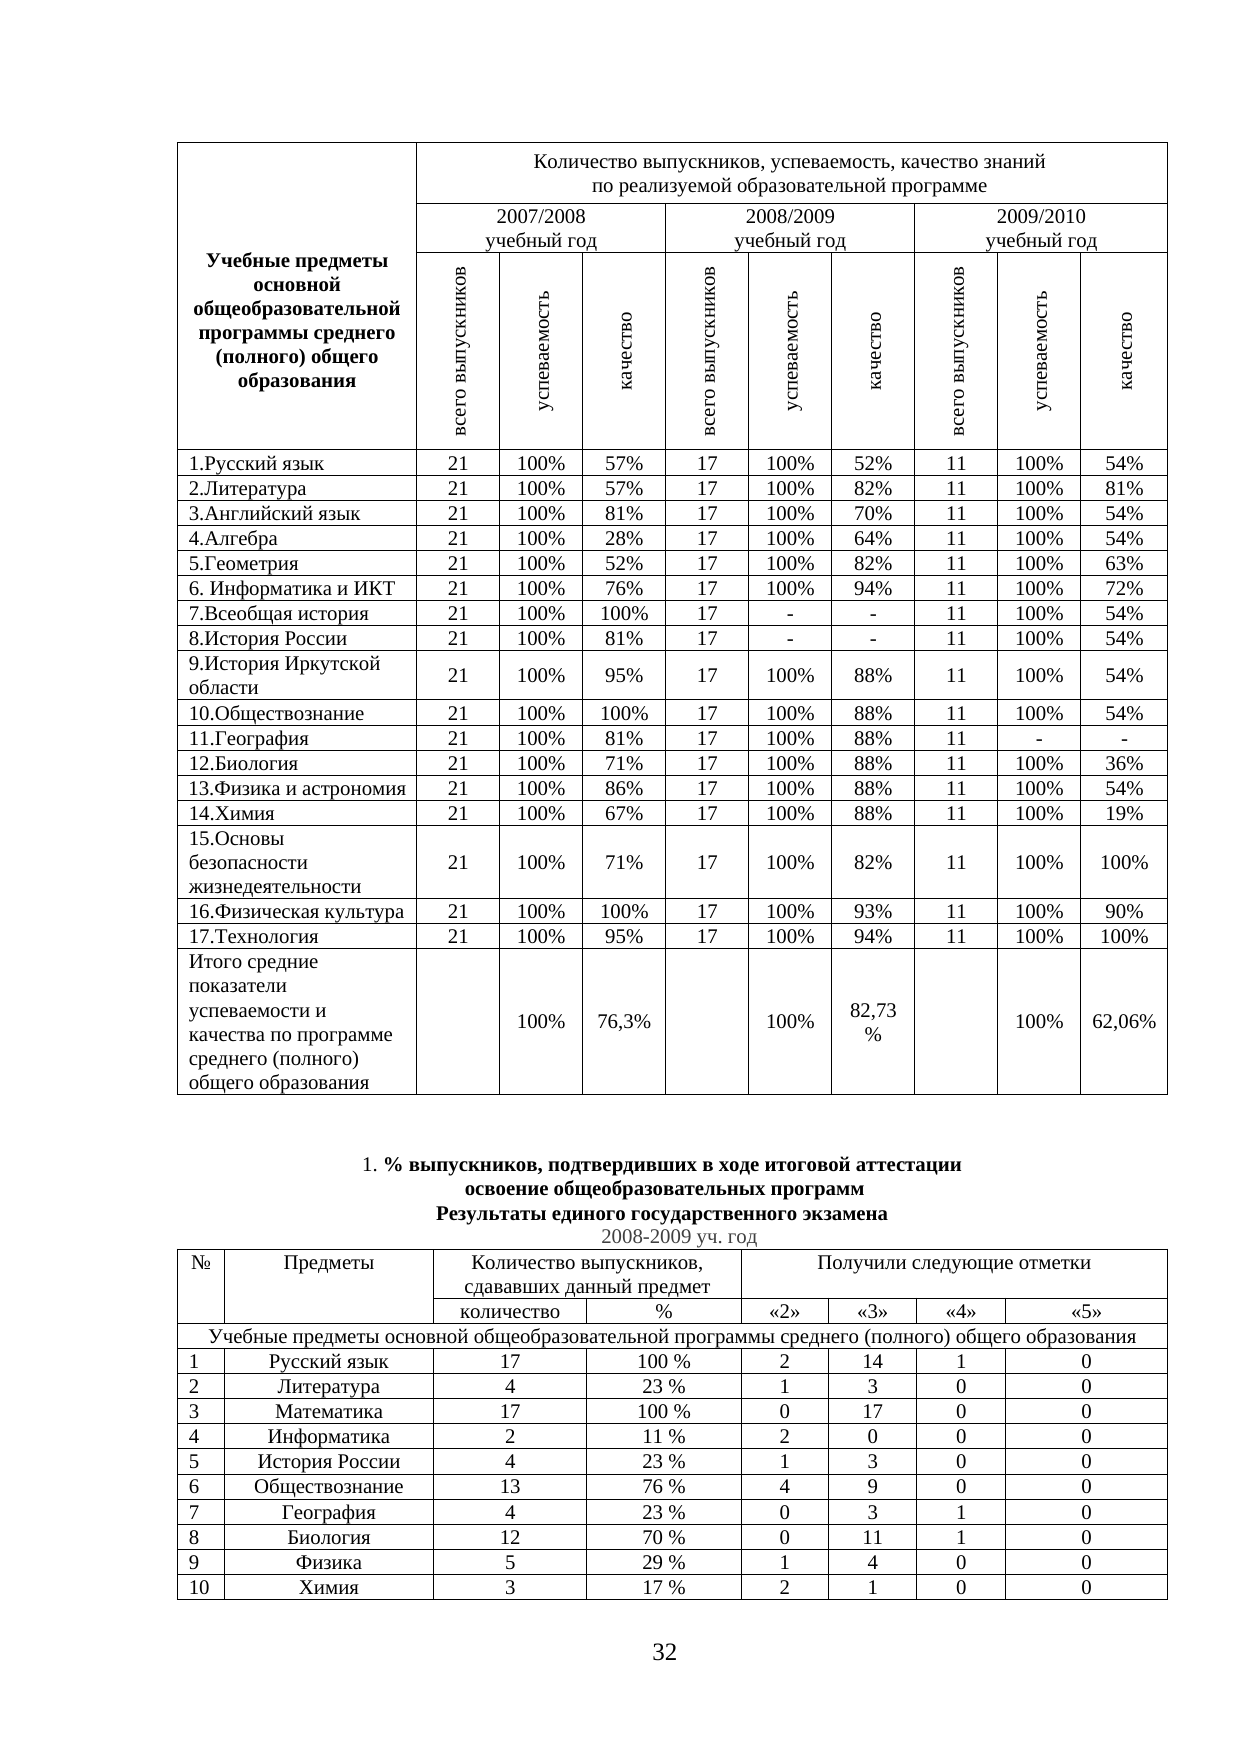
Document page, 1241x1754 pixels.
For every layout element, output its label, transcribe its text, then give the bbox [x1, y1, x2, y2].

table_cell 19% [1081, 801, 1167, 825]
table_cell 100% [583, 899, 665, 923]
table_cell 12 [434, 1525, 586, 1549]
table_cell - [749, 626, 831, 650]
table_cell 3 [829, 1374, 916, 1398]
table_cell 4 [178, 1424, 224, 1448]
table_header № [178, 1250, 224, 1323]
table_cell 81% [583, 501, 665, 525]
table_cell 54% [1081, 700, 1167, 724]
table_cell 54% [1081, 776, 1167, 800]
table_cell 100% [998, 450, 1080, 474]
table_cell 82,73% [832, 949, 914, 1094]
table_cell 94% [832, 924, 914, 948]
table_cell 2 [178, 1374, 224, 1398]
table_cell 11 [829, 1525, 916, 1549]
table_cell 67% [583, 801, 665, 825]
table_cell 23 % [587, 1374, 741, 1398]
table_cell 11 [915, 601, 997, 625]
table_cell 100% [998, 751, 1080, 775]
table_cell 0 [1006, 1475, 1167, 1498]
table_cell - [1081, 726, 1167, 749]
table_cell успеваемость [749, 253, 831, 449]
table_cell 23 % [587, 1500, 741, 1524]
table_cell 100% [500, 501, 582, 525]
table_cell 17 [666, 526, 748, 550]
table_cell 100% [500, 776, 582, 800]
table_cell 100% [749, 726, 831, 749]
table_cell 17 [666, 601, 748, 625]
table_cell Физика [225, 1550, 433, 1574]
table_cell 21 [417, 450, 499, 474]
table_cell 82% [832, 551, 914, 575]
table_cell [417, 949, 499, 1094]
table_cell 2008/2009 учебный год [666, 204, 914, 252]
table_cell 100% [749, 924, 831, 948]
table_cell 5.Геометрия [178, 551, 416, 575]
table_cell 100% [500, 726, 582, 749]
table_cell 54% [1081, 601, 1167, 625]
table_header Количество выпускников, сдававших данный предмет [434, 1250, 741, 1298]
table_cell 100% [998, 551, 1080, 575]
table_cell 100% [998, 899, 1080, 923]
table_header Предметы [225, 1250, 433, 1323]
table_cell Учебные предметы основной общеобразовательной программы среднего (полного) общего образования [178, 1324, 1167, 1348]
table_cell 100% [500, 751, 582, 775]
table_cell 100% [500, 899, 582, 923]
table_cell 93% [832, 899, 914, 923]
table_cell 100% [998, 949, 1080, 1094]
table_cell 100% [998, 801, 1080, 825]
table_cell 100% [749, 476, 831, 499]
table_cell - [749, 601, 831, 625]
table_cell 4.Алгебра [178, 526, 416, 550]
table_cell 1 [742, 1449, 828, 1473]
table_cell 17 [666, 651, 748, 699]
table_cell 100% [500, 801, 582, 825]
table_cell 11 [915, 776, 997, 800]
table_cell 88% [832, 651, 914, 699]
table_cell 8 [178, 1525, 224, 1549]
table_cell Химия [225, 1575, 433, 1599]
table_cell 17.Технология [178, 924, 416, 948]
table_cell 23 % [587, 1449, 741, 1473]
table_cell 21 [417, 826, 499, 898]
table_cell 0 [1006, 1449, 1167, 1473]
table_cell 4 [829, 1550, 916, 1574]
table_cell 100% [500, 601, 582, 625]
table_cell 54% [1081, 626, 1167, 650]
table_cell 21 [417, 601, 499, 625]
table_cell 100% [500, 651, 582, 699]
table_cell 21 [417, 551, 499, 575]
table_cell 21 [417, 700, 499, 724]
table_cell 82% [832, 476, 914, 499]
table_header Количество выпускников, успеваемость, качество знаний по реализуемой образовательной программе [417, 143, 1167, 203]
table_cell 100% [583, 601, 665, 625]
table_cell 100 % [587, 1349, 741, 1373]
table_cell всего выпускников [915, 253, 997, 449]
table_cell 17 [666, 476, 748, 499]
table_cell 14.Химия [178, 801, 416, 825]
table_cell 95% [583, 651, 665, 699]
table_cell 2 [742, 1424, 828, 1448]
table_cell 81% [1081, 476, 1167, 499]
table_cell 100% [998, 476, 1080, 499]
table_cell 7.Всеобщая история [178, 601, 416, 625]
table_cell 15.Основы безопасности жизнедеятельности [178, 826, 416, 898]
table_cell Обществознание [225, 1475, 433, 1498]
text Результаты единого государственного экзамена [177, 1200, 1152, 1224]
table_cell 1 [178, 1349, 224, 1373]
table_header Получили следующие отметки [742, 1250, 1167, 1298]
table_cell 11 [915, 450, 997, 474]
table_cell 100% [583, 700, 665, 724]
table_cell 3 [829, 1449, 916, 1473]
table_cell 100% [500, 476, 582, 499]
table_cell 100% [749, 576, 831, 600]
table_cell 100% [500, 576, 582, 600]
table_cell 11 [915, 551, 997, 575]
table_cell 21 [417, 526, 499, 550]
table_cell 11 [915, 826, 997, 898]
table_cell 17 [434, 1349, 586, 1373]
table_cell 76% [583, 576, 665, 600]
table_cell 100% [998, 626, 1080, 650]
table_cell 100% [500, 551, 582, 575]
table_cell 1 [917, 1525, 1005, 1549]
table_cell качество [832, 253, 914, 449]
table_cell 100% [998, 526, 1080, 550]
table_cell 88% [832, 751, 914, 775]
table_cell 0 [1006, 1374, 1167, 1398]
table_cell 11 [915, 476, 997, 499]
table_cell 17 [666, 626, 748, 650]
table_cell 82% [832, 826, 914, 898]
table_cell 14 [829, 1349, 916, 1373]
table_cell 11 [915, 801, 997, 825]
table_cell 100% [998, 826, 1080, 898]
table_header Учебные предметы основной общеобразовательной программы среднего (полного) общего образования [178, 143, 416, 449]
table_cell «3» [829, 1299, 916, 1323]
table_cell «4» [917, 1299, 1005, 1323]
table_cell 0 [1006, 1424, 1167, 1448]
table_cell 86% [583, 776, 665, 800]
table_cell 100% [749, 526, 831, 550]
table_cell Информатика [225, 1424, 433, 1448]
table_cell 11 [915, 651, 997, 699]
table_cell [666, 949, 748, 1094]
table_cell 100% [500, 450, 582, 474]
table_cell успеваемость [500, 253, 582, 449]
table_cell успеваемость [998, 253, 1080, 449]
table_cell 17 [666, 700, 748, 724]
table_cell - [832, 601, 914, 625]
table_cell 0 [917, 1374, 1005, 1398]
table_cell 100% [749, 776, 831, 800]
table_cell 0 [917, 1575, 1005, 1599]
table_cell - [998, 726, 1080, 749]
table_cell 54% [1081, 651, 1167, 699]
table_cell 5 [434, 1550, 586, 1574]
table_cell 17 [666, 501, 748, 525]
table_cell 1 [742, 1550, 828, 1574]
table_cell 10 [178, 1575, 224, 1599]
table_cell 54% [1081, 450, 1167, 474]
table_cell 5 [178, 1449, 224, 1473]
table_cell 4 [434, 1374, 586, 1398]
table_cell 3 [178, 1399, 224, 1423]
table_cell 28% [583, 526, 665, 550]
table_cell Итого средние показатели успеваемости и качества по программе среднего (полного) общего образования [178, 949, 416, 1094]
table_cell 52% [583, 551, 665, 575]
table_cell 17 [666, 899, 748, 923]
table_cell 21 [417, 476, 499, 499]
table_cell 100% [749, 899, 831, 923]
table_cell 71% [583, 751, 665, 775]
table_cell 21 [417, 899, 499, 923]
table_cell 17 [434, 1399, 586, 1423]
table_cell «5» [1006, 1299, 1167, 1323]
table_cell 21 [417, 751, 499, 775]
table_cell 71% [583, 826, 665, 898]
table_cell 0 [1006, 1500, 1167, 1524]
table_cell 17 [666, 826, 748, 898]
table_cell 17 [829, 1399, 916, 1423]
table_cell «2» [742, 1299, 828, 1323]
table_cell 88% [832, 801, 914, 825]
table_cell 70 % [587, 1525, 741, 1549]
table_cell История России [225, 1449, 433, 1473]
table_cell 13.Физика и астрономия [178, 776, 416, 800]
table_cell 11 [915, 700, 997, 724]
table_cell 21 [417, 576, 499, 600]
table_cell 2 [742, 1575, 828, 1599]
table_cell Русский язык [225, 1349, 433, 1373]
table_cell 0 [917, 1475, 1005, 1498]
table_cell 17 % [587, 1575, 741, 1599]
table_cell 100% [998, 651, 1080, 699]
table_cell качество [583, 253, 665, 449]
table_cell 12.Биология [178, 751, 416, 775]
table_cell количество [434, 1299, 586, 1323]
table_cell 1 [829, 1575, 916, 1599]
table_cell 29 % [587, 1550, 741, 1574]
table_cell 0 [917, 1399, 1005, 1423]
table_cell 100% [500, 700, 582, 724]
table_cell 0 [1006, 1575, 1167, 1599]
table_cell Биология [225, 1525, 433, 1549]
table_cell - [832, 626, 914, 650]
table_cell 4 [434, 1449, 586, 1473]
table_cell 21 [417, 501, 499, 525]
table_cell 11 % [587, 1424, 741, 1448]
table_cell 76 % [587, 1475, 741, 1498]
table_cell 54% [1081, 526, 1167, 550]
table_cell 62,06% [1081, 949, 1167, 1094]
table_cell 72% [1081, 576, 1167, 600]
table_cell 100% [749, 751, 831, 775]
table_cell Математика [225, 1399, 433, 1423]
table_cell 90% [1081, 899, 1167, 923]
table_cell 11 [915, 899, 997, 923]
table_cell 0 [742, 1399, 828, 1423]
table_cell 0 [1006, 1399, 1167, 1423]
table_cell 17 [666, 751, 748, 775]
table_cell 4 [434, 1500, 586, 1524]
table_cell 88% [832, 776, 914, 800]
table_cell 0 [1006, 1525, 1167, 1549]
table_cell География [225, 1500, 433, 1524]
table_cell 13 [434, 1475, 586, 1498]
table_cell 3.Английский язык [178, 501, 416, 525]
table_cell 11 [915, 924, 997, 948]
table_cell 100% [500, 626, 582, 650]
table_cell 21 [417, 801, 499, 825]
table_cell 17 [666, 450, 748, 474]
table_cell 57% [583, 476, 665, 499]
table_cell 100% [749, 651, 831, 699]
table_cell 100% [500, 949, 582, 1094]
table_cell 100 % [587, 1399, 741, 1423]
table_cell 100% [749, 501, 831, 525]
table_cell 4 [742, 1475, 828, 1498]
table_cell 17 [666, 576, 748, 600]
table_cell 11 [915, 576, 997, 600]
table_cell Литература [225, 1374, 433, 1398]
table_cell 63% [1081, 551, 1167, 575]
table_cell всего выпускников [417, 253, 499, 449]
table_cell всего выпускников [666, 253, 748, 449]
table_cell 11 [915, 501, 997, 525]
table_cell 100% [749, 801, 831, 825]
text 1. % выпускников, подтвердивших в ходе итоговой аттестации [177, 1152, 1152, 1176]
table_cell 21 [417, 776, 499, 800]
text освоение общеобразовательных программ [177, 1176, 1152, 1200]
table_cell 17 [666, 776, 748, 800]
table_cell 36% [1081, 751, 1167, 775]
table_cell 54% [1081, 501, 1167, 525]
table_cell 2 [742, 1349, 828, 1373]
table_cell 0 [917, 1550, 1005, 1574]
table_cell 88% [832, 700, 914, 724]
table_cell 1 [917, 1500, 1005, 1524]
text 2008-2009 уч. год [177, 1224, 1152, 1248]
table_cell 17 [666, 924, 748, 948]
table_cell 3 [829, 1500, 916, 1524]
table_cell 64% [832, 526, 914, 550]
table_cell 0 [917, 1424, 1005, 1448]
table_cell 95% [583, 924, 665, 948]
table_cell 100% [998, 601, 1080, 625]
table_cell 11 [915, 626, 997, 650]
table_cell 76,3% [583, 949, 665, 1094]
table_cell 0 [742, 1525, 828, 1549]
table_cell 16.Физическая культура [178, 899, 416, 923]
table_cell 2 [434, 1424, 586, 1448]
table_cell 100% [500, 924, 582, 948]
table_cell 7 [178, 1500, 224, 1524]
table_cell 100% [998, 576, 1080, 600]
table_cell 100% [749, 700, 831, 724]
table_cell 100% [749, 551, 831, 575]
table_cell 2009/2010 учебный год [915, 204, 1167, 252]
table_cell 1 [742, 1374, 828, 1398]
table_cell 11 [915, 726, 997, 749]
table_cell 100% [500, 826, 582, 898]
table_cell 21 [417, 924, 499, 948]
table_cell 2007/2008 учебный год [417, 204, 665, 252]
table_cell 0 [1006, 1349, 1167, 1373]
table_cell 10.Обществознание [178, 700, 416, 724]
table_cell 17 [666, 801, 748, 825]
table_cell 0 [917, 1449, 1005, 1473]
table_cell 2.Литература [178, 476, 416, 499]
table_cell 100% [1081, 924, 1167, 948]
table_cell 100% [1081, 826, 1167, 898]
table_cell [915, 949, 997, 1094]
table_cell 70% [832, 501, 914, 525]
table_cell 11 [915, 526, 997, 550]
table_cell 1 [917, 1349, 1005, 1373]
table_cell 8.История России [178, 626, 416, 650]
table_cell 94% [832, 576, 914, 600]
table_cell качество [1081, 253, 1167, 449]
table_cell 21 [417, 651, 499, 699]
table_cell 52% [832, 450, 914, 474]
table_cell 100% [500, 526, 582, 550]
table_cell 9 [178, 1550, 224, 1574]
table_cell 21 [417, 626, 499, 650]
table_cell 100% [998, 700, 1080, 724]
table_cell 17 [666, 726, 748, 749]
table_cell 100% [749, 826, 831, 898]
table_cell 0 [829, 1424, 916, 1448]
table_cell 57% [583, 450, 665, 474]
table_cell 88% [832, 726, 914, 749]
table_cell 9 [829, 1475, 916, 1498]
table_cell 1.Русский язык [178, 450, 416, 474]
table_cell 100% [998, 776, 1080, 800]
table_cell 81% [583, 626, 665, 650]
table_cell 100% [998, 924, 1080, 948]
table_cell 6 [178, 1475, 224, 1498]
table_cell 17 [666, 551, 748, 575]
table_cell 81% [583, 726, 665, 749]
table_cell % [587, 1299, 741, 1323]
table_cell 100% [749, 450, 831, 474]
table_cell 11 [915, 751, 997, 775]
table_cell 0 [742, 1500, 828, 1524]
table_cell 11.География [178, 726, 416, 749]
table_cell 3 [434, 1575, 586, 1599]
table_cell 100% [998, 501, 1080, 525]
table_cell 100% [749, 949, 831, 1094]
table_cell 0 [1006, 1550, 1167, 1574]
table_cell 9.История Иркутской области [178, 651, 416, 699]
table_cell 6. Информатика и ИКТ [178, 576, 416, 600]
table_cell 21 [417, 726, 499, 749]
